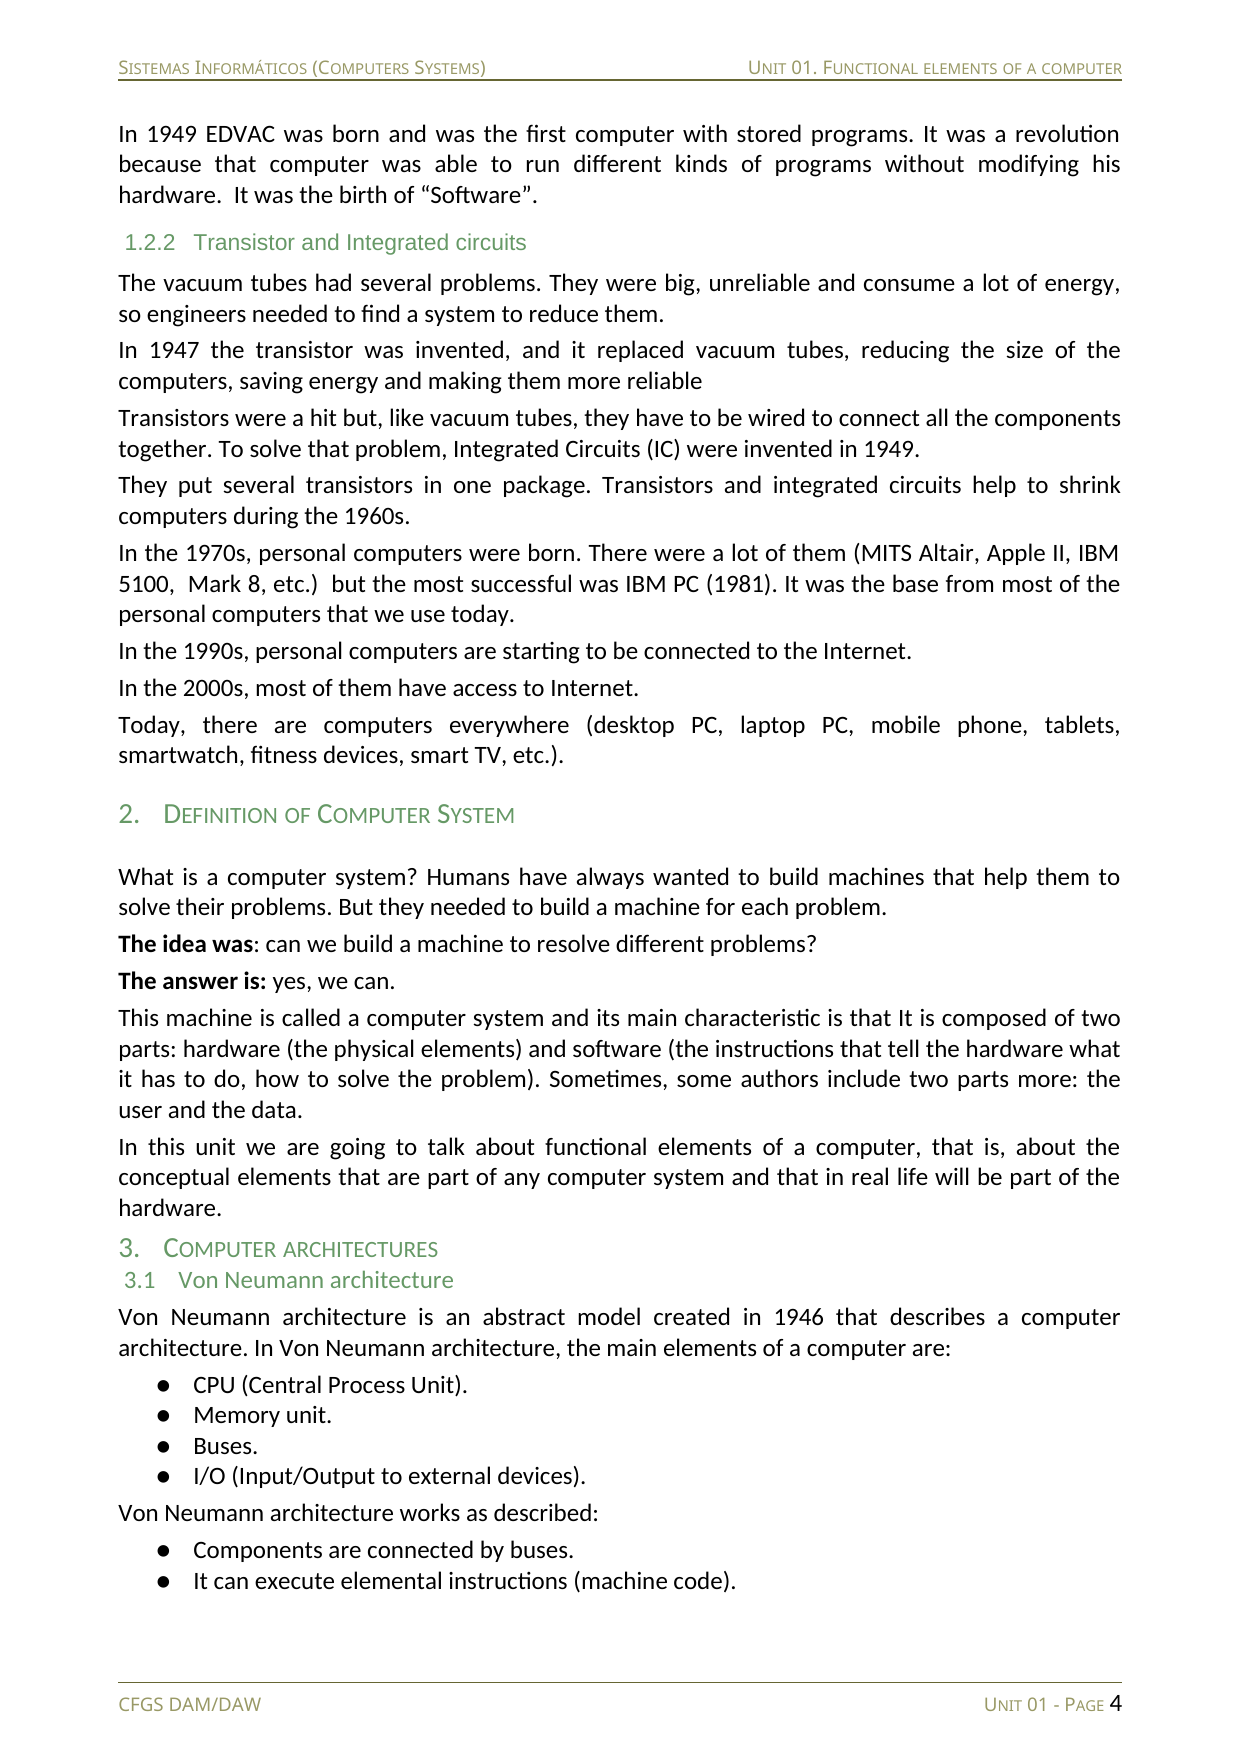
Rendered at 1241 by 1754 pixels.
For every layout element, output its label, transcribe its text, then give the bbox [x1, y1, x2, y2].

text In the 2000s, most of them have access to Internet. [118, 672, 1122, 703]
text The idea was: can we build a machine to resolve different problems? [118, 928, 1122, 959]
text Von Neumann architecture works as described: [118, 1497, 1122, 1528]
text Today, there are computers everywhere (desktop PC, laptop PC, mobile phone, tablets, smartwatch, fitness devices, smart TV, etc.). [118, 709, 1122, 770]
text What is a computer system? Humans have always wanted to build machines that help them to solve their problems. But they needed to build a machine for each problem. [118, 861, 1122, 922]
text In 1947 the transistor was invented, and it replaced vacuum tubes, reducing the size of the computers, saving energy and making them more reliable [118, 335, 1122, 396]
text This machine is called a computer system and its main characteristic is that It is composed of two parts: hardware (the physical elements) and software (the instructions that tell the hardware what it has to do, how to solve the problem). Sometimes, some authors include two parts more: the user and the data. [118, 1002, 1122, 1124]
subtitle Definition of Computer System [118, 795, 1122, 831]
list I/O (Input/Output to external devices). [156, 1460, 1122, 1491]
text They put several transistors in one package. Transistors and integrated circuits help to shrink computers during the 1960s. [118, 470, 1122, 531]
list Memory unit. [156, 1399, 1122, 1430]
text The answer is: yes, we can. [118, 965, 1122, 996]
text Transistors were a hit but, like vacuum tubes, they have to be wired to connect all the components together. To solve that problem, Integrated Circuits (IC) were invented in 1949. [118, 402, 1122, 463]
text In the 1970s, personal computers were born. There were a lot of them (MITS Altair, Apple II, IBM 5100, Mark 8, etc.) but the most successful was IBM PC (1981). It was the base from most of the personal computers that we use today. [118, 537, 1122, 629]
subtitle Von Neumann architecture [118, 1264, 1122, 1295]
subtitle Computer architectures [118, 1229, 1122, 1264]
text The vacuum tubes had several problems. They were big, unreliable and consume a lot of energy, so engineers needed to find a system to reduce them. [118, 267, 1122, 328]
list It can execute elemental instructions (machine code). [156, 1565, 1122, 1595]
text Von Neumann architecture is an abstract model created in 1946 that describes a computer architecture. In Von Neumann architecture, the main elements of a computer are: [118, 1301, 1122, 1362]
text In the 1990s, personal computers are starting to be connected to the Internet. [118, 635, 1122, 666]
text In 1949 EDVAC was born and was the first computer with stored programs. It was a revolution because that computer was able to run different kinds of programs without modifying his hardware. It was the birth of “Software”. [118, 118, 1122, 209]
list Components are connected by buses. [156, 1534, 1122, 1565]
list CPU (Central Process Unit). [156, 1369, 1122, 1399]
text In this unit we are going to talk about functional elements of a computer, that is, about the conceptual elements that are part of any computer system and that in real life will be part of the hardware. [118, 1131, 1122, 1222]
subtitle Transistor and Integrated circuits [118, 228, 1122, 255]
list Buses. [156, 1430, 1122, 1460]
